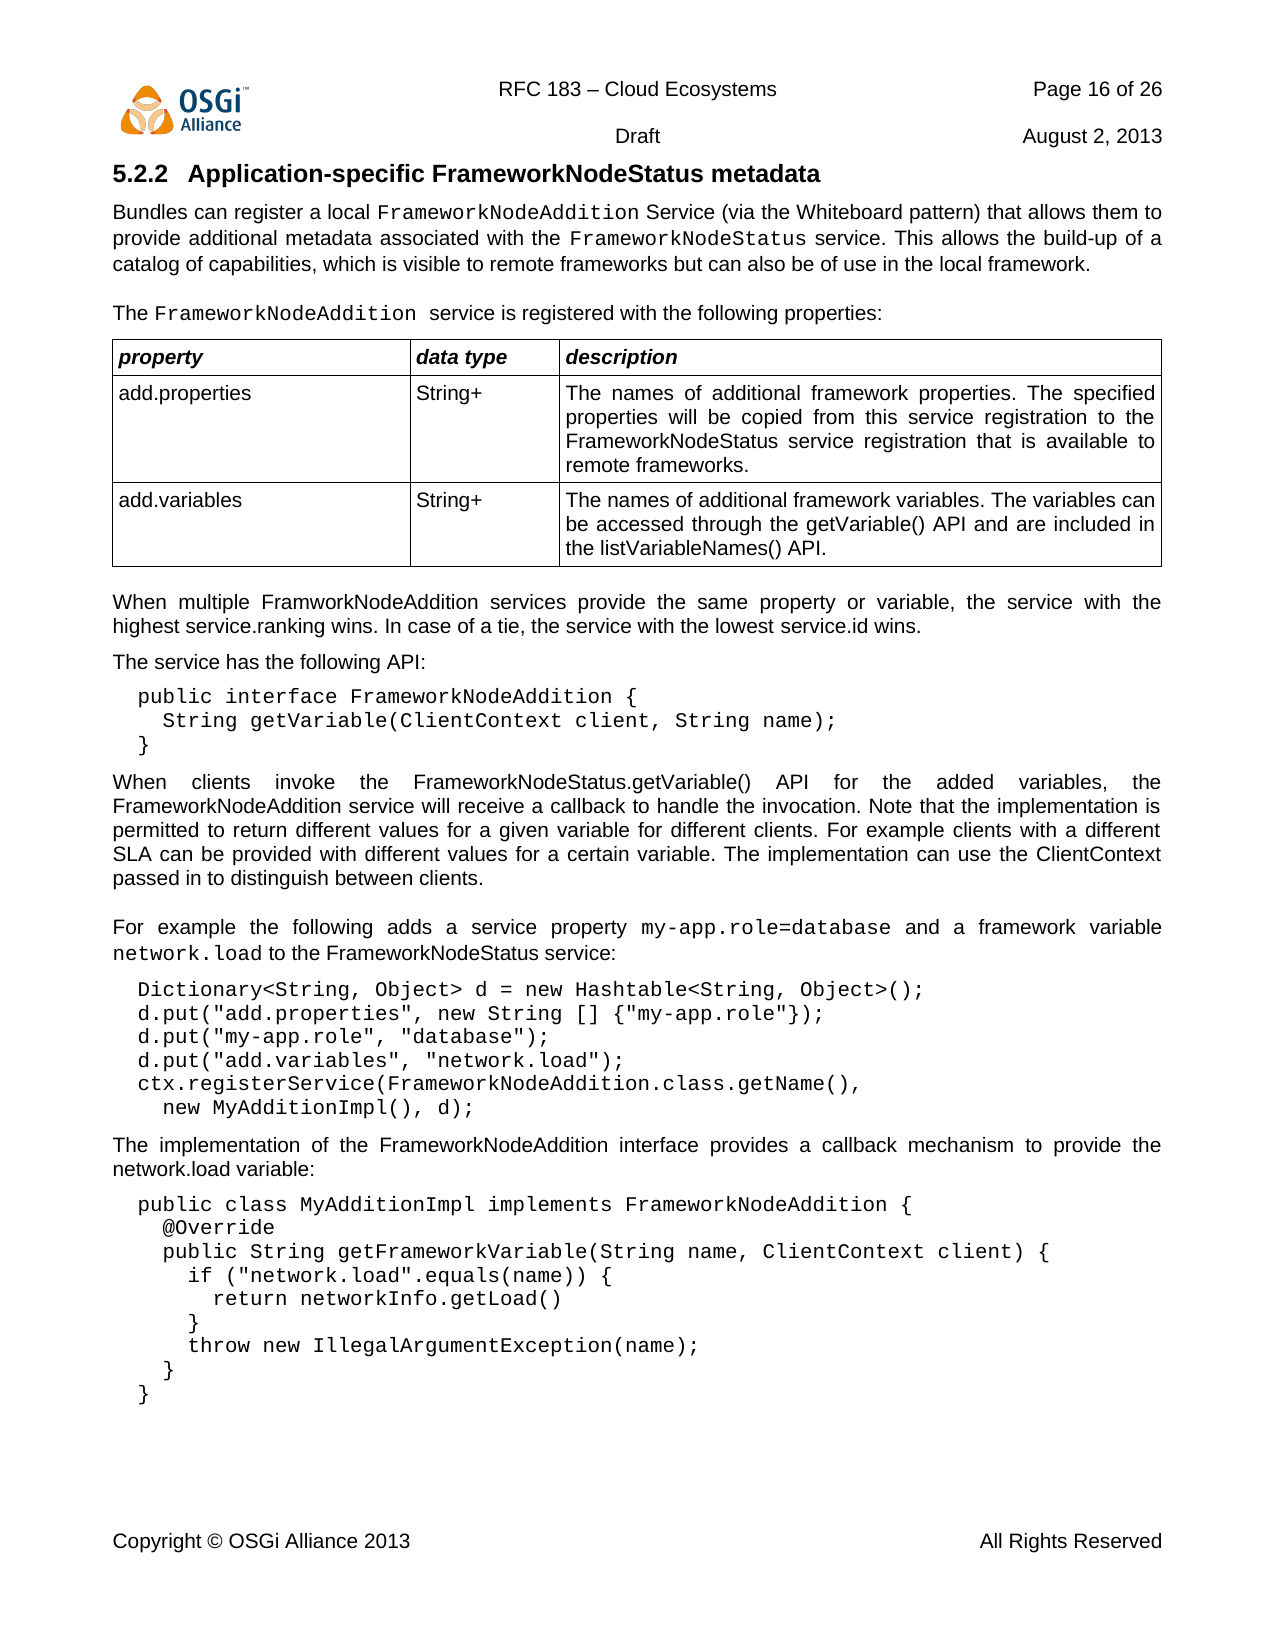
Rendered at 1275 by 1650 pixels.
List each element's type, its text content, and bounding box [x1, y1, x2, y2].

text d.put("add.properties", new String [] {"my-app.role"}); [112, 1002, 1162, 1026]
table_cell add.properties [113, 376, 410, 482]
table_cell The names of additional framework variables. The variables can be accessed through the getVariable() API and are included in the listVariableNames() API. [560, 483, 1161, 566]
table_cell The names of additional framework properties. The specified properties will be copied from this service registration to the FrameworkNodeStatus service registration that is available to remote frameworks. [560, 376, 1161, 482]
text The implementation of the FrameworkNodeAddition interface provides a callback mechanism to provide the network.load variable: [112, 1133, 1162, 1181]
text @Override [112, 1217, 1162, 1241]
text String getVariable(ClientContext client, String name); [112, 710, 1162, 734]
text public class MyAdditionImpl implements FrameworkNodeAddition { [112, 1194, 1162, 1217]
table_cell String+ [411, 376, 559, 482]
text d.put("my-app.role", "database"); [112, 1026, 1162, 1050]
table_header description [560, 340, 1161, 375]
table_cell String+ [411, 483, 559, 566]
table_header data type [411, 340, 559, 375]
text The service has the following API: [112, 650, 1162, 674]
text public interface FrameworkNodeAddition { [112, 686, 1162, 710]
text return networkInfo.getLoad() [112, 1288, 1162, 1312]
text if ("network.load".equals(name)) { [112, 1264, 1162, 1288]
table_cell add.variables [113, 483, 410, 566]
text } [112, 734, 1162, 757]
text } [112, 1359, 1162, 1383]
text The FrameworkNodeAddition service is registered with the following properties: [112, 301, 1162, 327]
text } [112, 1312, 1162, 1336]
text } [112, 1383, 1162, 1406]
text ctx.registerService(FrameworkNodeAddition.class.getName(), [112, 1073, 1162, 1097]
subtitle Application-specific FrameworkNodeStatus metadata [112, 159, 1162, 188]
picture [113, 78, 257, 142]
text public String getFrameworkVariable(String name, ClientContext client) { [112, 1241, 1162, 1264]
text new MyAdditionImpl(), d); [112, 1097, 1162, 1121]
text For example the following adds a service property my-app.role=database and a framework variable network.load to the FrameworkNodeStatus service: [112, 915, 1162, 966]
text Bundles can register a local FrameworkNodeAddition Service (via the Whiteboard pattern) that allows them to provide additional metadata associated with the FrameworkNodeStatus service. This allows the build-up of a catalog of capabilities, which is visible to remote frameworks but can also be of use in the local framework. [112, 200, 1162, 276]
table_header property [113, 340, 410, 375]
text d.put("add.variables", "network.load"); [112, 1050, 1162, 1073]
text throw new IllegalArgumentException(name); [112, 1336, 1162, 1359]
text When multiple FramworkNodeAddition services provide the same property or variable, the service with the highest service.ranking wins. In case of a tie, the service with the lowest service.id wins. [112, 589, 1162, 637]
text Dictionary<String, Object> d = new Hashtable<String, Object>(); [112, 979, 1162, 1002]
text When clients invoke the FrameworkNodeStatus.getVariable() API for the added variables, the FrameworkNodeAddition service will receive a callback to handle the invocation. Note that the implementation is permitted to return different values for a given variable for different clients. For example clients with a different SLA can be provided with different values for a certain variable. The implementation can use the ClientContext passed in to distinguish between clients. [112, 770, 1162, 890]
